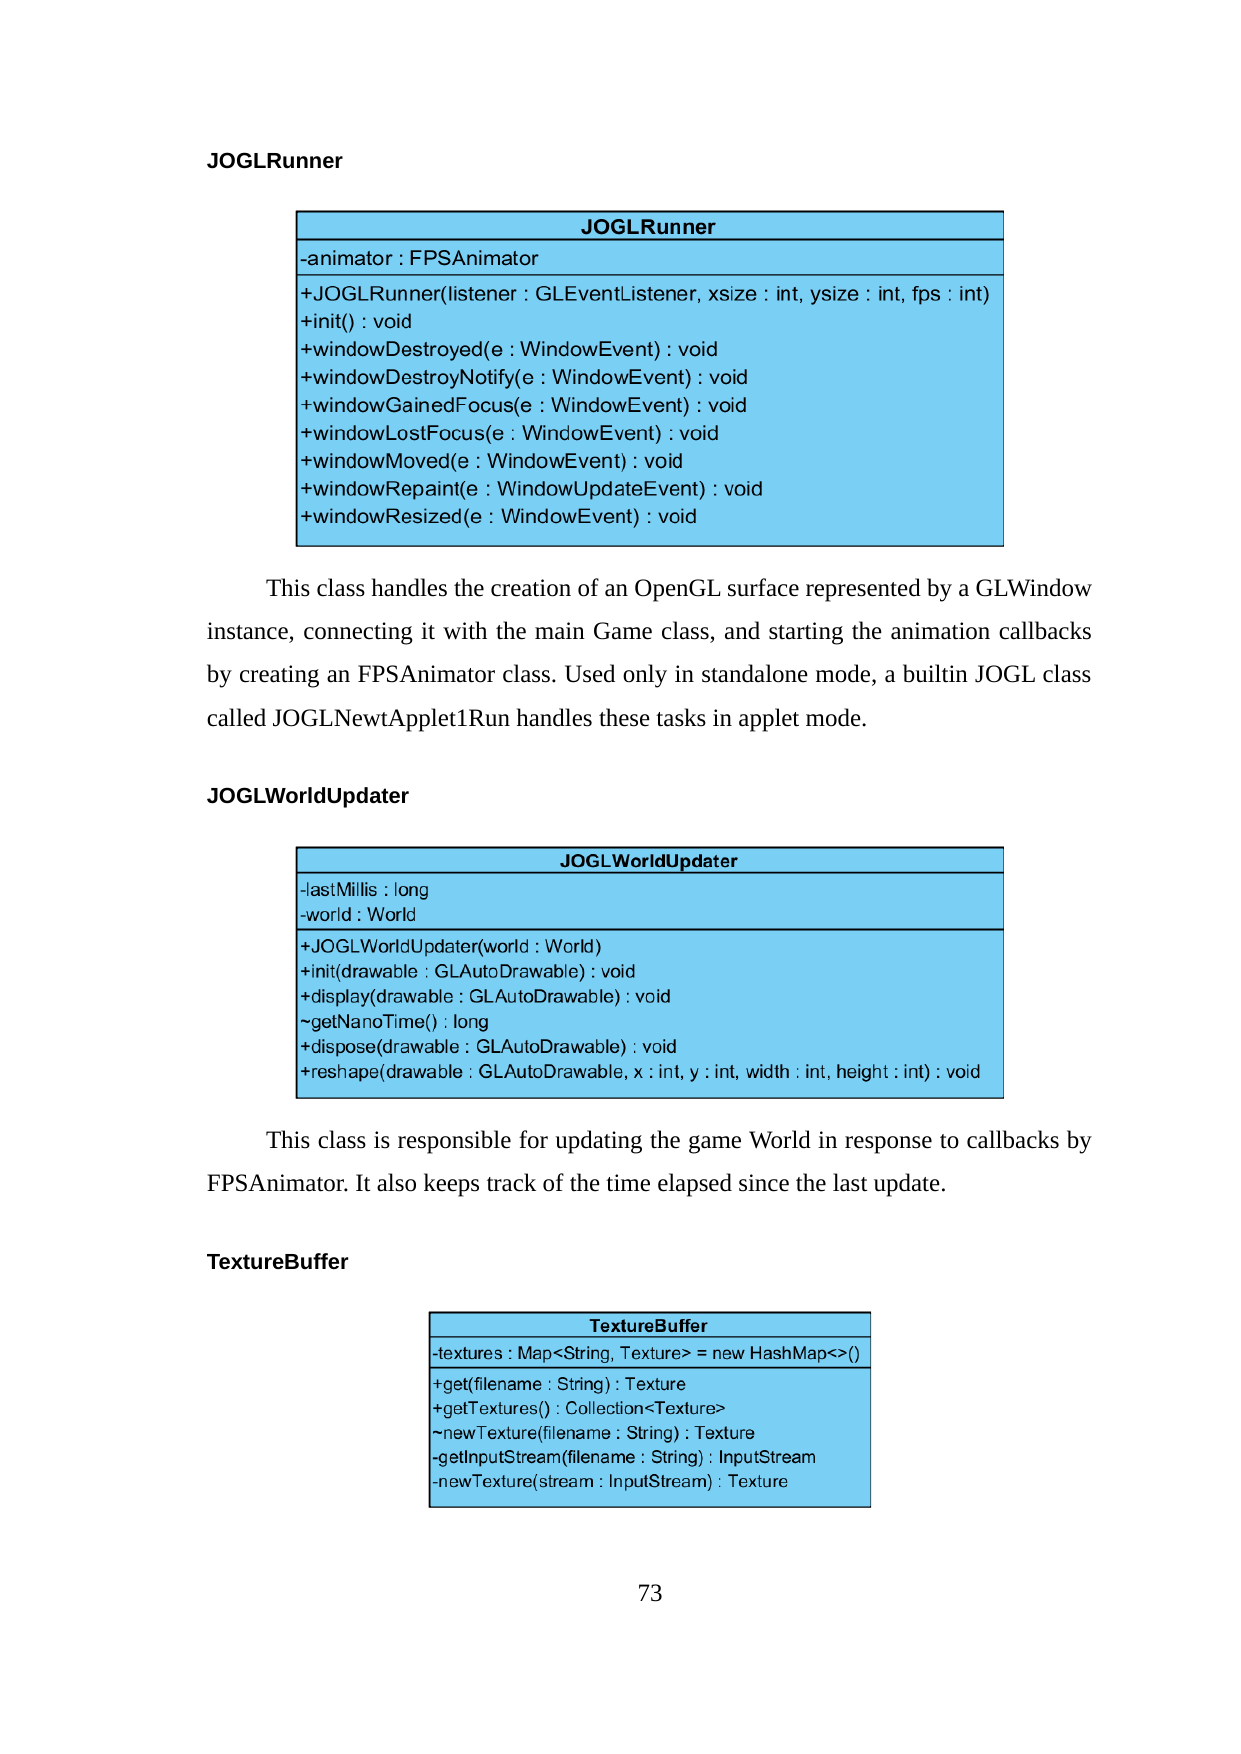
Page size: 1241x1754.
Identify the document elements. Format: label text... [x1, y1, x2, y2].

picture [295, 210, 1004, 547]
picture [295, 846, 1004, 1099]
subtitle JOGLWorldUpdater [207, 783, 1093, 808]
picture [428, 1311, 872, 1508]
text This class handles the creation of an OpenGL surface represented by a GLWindow instance, connecting it with the main Game class, and starting the animation callbacks by creating an FPSAnimator class. Used only in standalone mode, a builtin JOGL class called JOGLNewtApplet1Run handles these tasks in applet mode. [207, 573, 1093, 731]
subtitle JOGLRunner [207, 148, 1093, 173]
text This class is responsible for updating the game World in response to callbacks by FPSAnimator. It also keeps track of the time elapsed since the last update. [207, 1125, 1093, 1197]
subtitle TextureBuffer [207, 1249, 1093, 1274]
